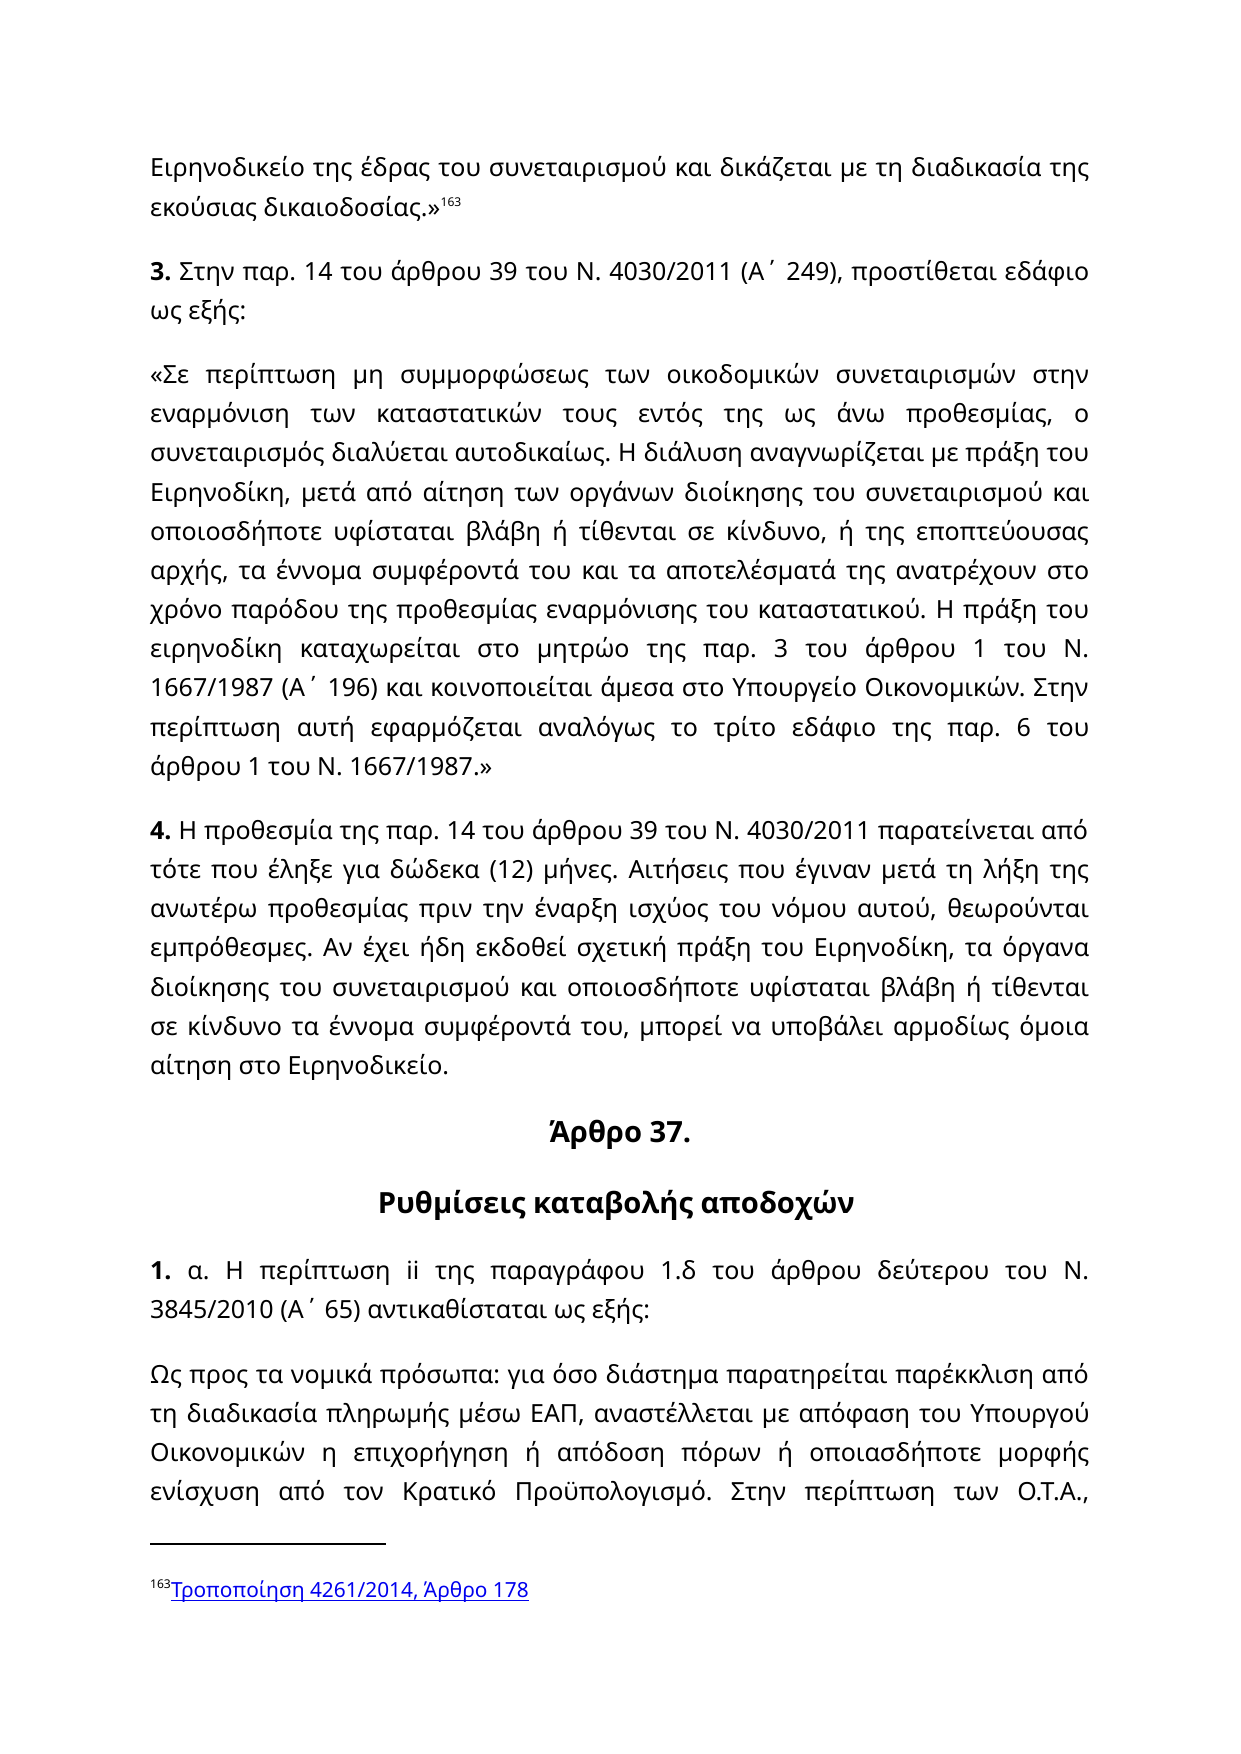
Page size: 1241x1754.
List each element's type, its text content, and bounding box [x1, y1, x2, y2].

text «Σε περίπτωση μη συμμορφώσεως των οικοδομικών συνεταιρισμών στην εναρμόνιση των καταστατικών τους εντός της ως άνω προθεσμίας, ο συνεταιρισμός διαλύεται αυτοδικαίως. Η διάλυση αναγνωρίζεται με πράξη του Ειρηνοδίκη, μετά από αίτηση των οργάνων διοίκησης του συνεταιρισμού και οποιοσδήποτε υφίσταται βλάβη ή τίθενται σε κίνδυνο, ή της εποπτεύουσας αρχής, τα έννομα συμφέροντά του και τα αποτελέσματά της ανατρέχουν στο χρόνο παρόδου της προθεσμίας εναρμόνισης του καταστατικού. Η πράξη του ειρηνοδίκη καταχωρείται στο μητρώο της παρ. 3 του άρθρου 1 του Ν. 1667/1987 (Α΄ 196) και κοινοποιείται άμεσα στο Υπουργείο Οικονομικών. Στην περίπτωση αυτή εφαρμόζεται αναλόγως το τρίτο εδάφιο της παρ. 6 του άρθρου 1 του Ν. 1667/1987.» [150, 357, 1090, 782]
text Τροποποίηση 4261/2014, Άρθρο 178 [150, 1576, 1090, 1604]
subtitle Άρθρο 37. [150, 1112, 1090, 1151]
text Ως προς τα νομικά πρόσωπα: για όσο διάστημα παρατηρείται παρέκκλιση από τη διαδικασία πληρωμής μέσω ΕΑΠ, αναστέλλεται με απόφαση του Υπουργού Οικονομικών η επιχορήγηση ή απόδοση πόρων ή οποιασδήποτε μορφής ενίσχυση από τον Κρατικό Προϋπολογισμό. Στην περίπτωση των Ο.Τ.Α., [150, 1356, 1090, 1508]
text 1. α. Η περίπτωση ii της παραγράφου 1.δ του άρθρου δεύτερου του Ν. 3845/2010 (Α΄ 65) αντικαθίσταται ως εξής: [150, 1253, 1090, 1326]
subtitle Ρυθμίσεις καταβολής αποδοχών [150, 1182, 1090, 1222]
text 3. Στην παρ. 14 του άρθρου 39 του Ν. 4030/2011 (Α΄ 249), προστίθεται εδάφιο ως εξής: [150, 253, 1090, 327]
text Ειρηνοδικείο της έδρας του συνεταιρισμού και δικάζεται με τη διαδικασία της εκούσιας δικαιοδοσίας.» [150, 150, 1090, 223]
text 4. Η προθεσμία της παρ. 14 του άρθρου 39 του Ν. 4030/2011 παρατείνεται από τότε που έληξε για δώδεκα (12) μήνες. Αιτήσεις που έγιναν μετά τη λήξη της ανωτέρω προθεσμίας πριν την έναρξη ισχύος του νόμου αυτού, θεωρούνται εμπρόθεσμες. Αν έχει ήδη εκδοθεί σχετική πράξη του Ειρηνοδίκη, τα όργανα διοίκησης του συνεταιρισμού και οποιοσδήποτε υφίσταται βλάβη ή τίθενται σε κίνδυνο τα έννομα συμφέροντά του, μπορεί να υποβάλει αρμοδίως όμοια αίτηση στο Ειρηνοδικείο. [150, 812, 1090, 1082]
